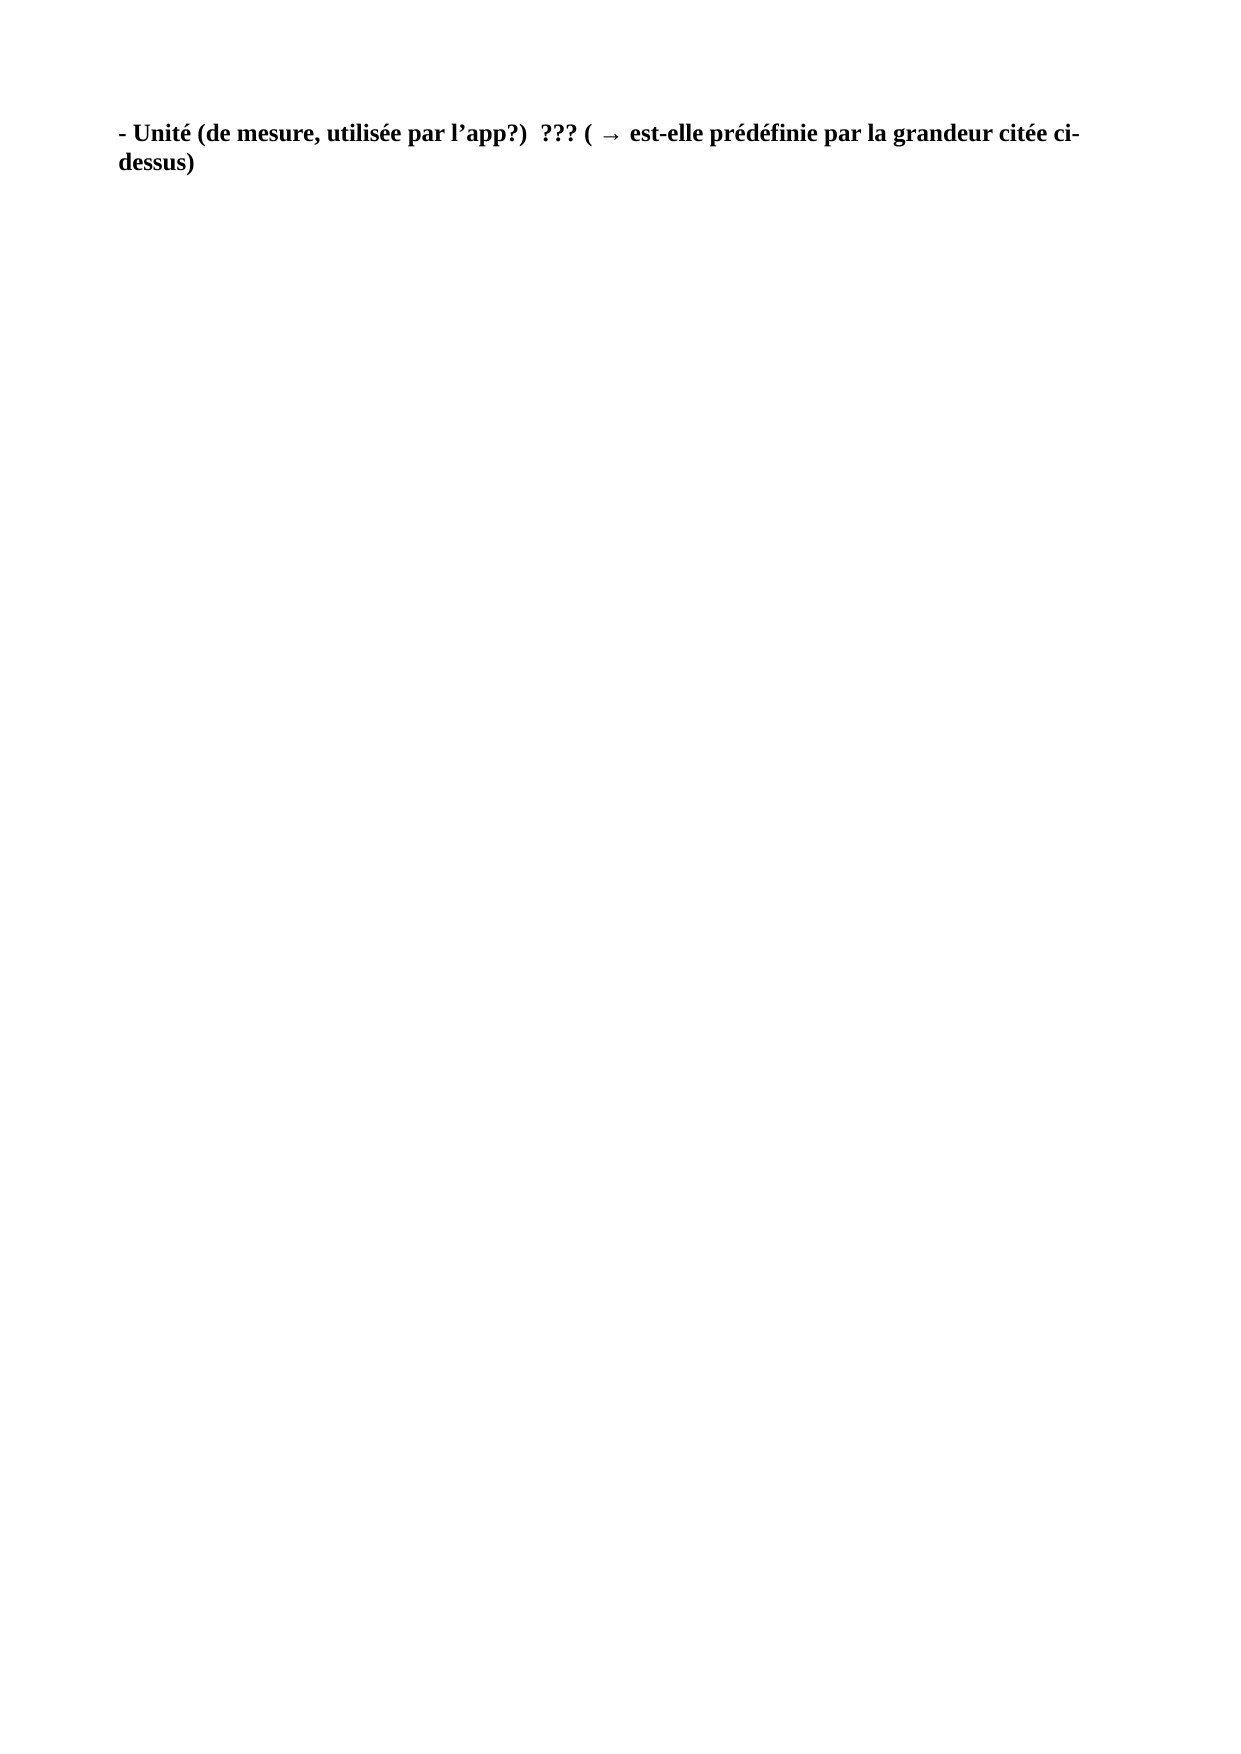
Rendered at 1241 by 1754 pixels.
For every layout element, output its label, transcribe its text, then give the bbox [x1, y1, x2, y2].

text - Unité (de mesure, utilisée par l’app?) ??? ( → est-elle prédéfinie par la grandeur citée ci-dessus) [118, 118, 1122, 176]
